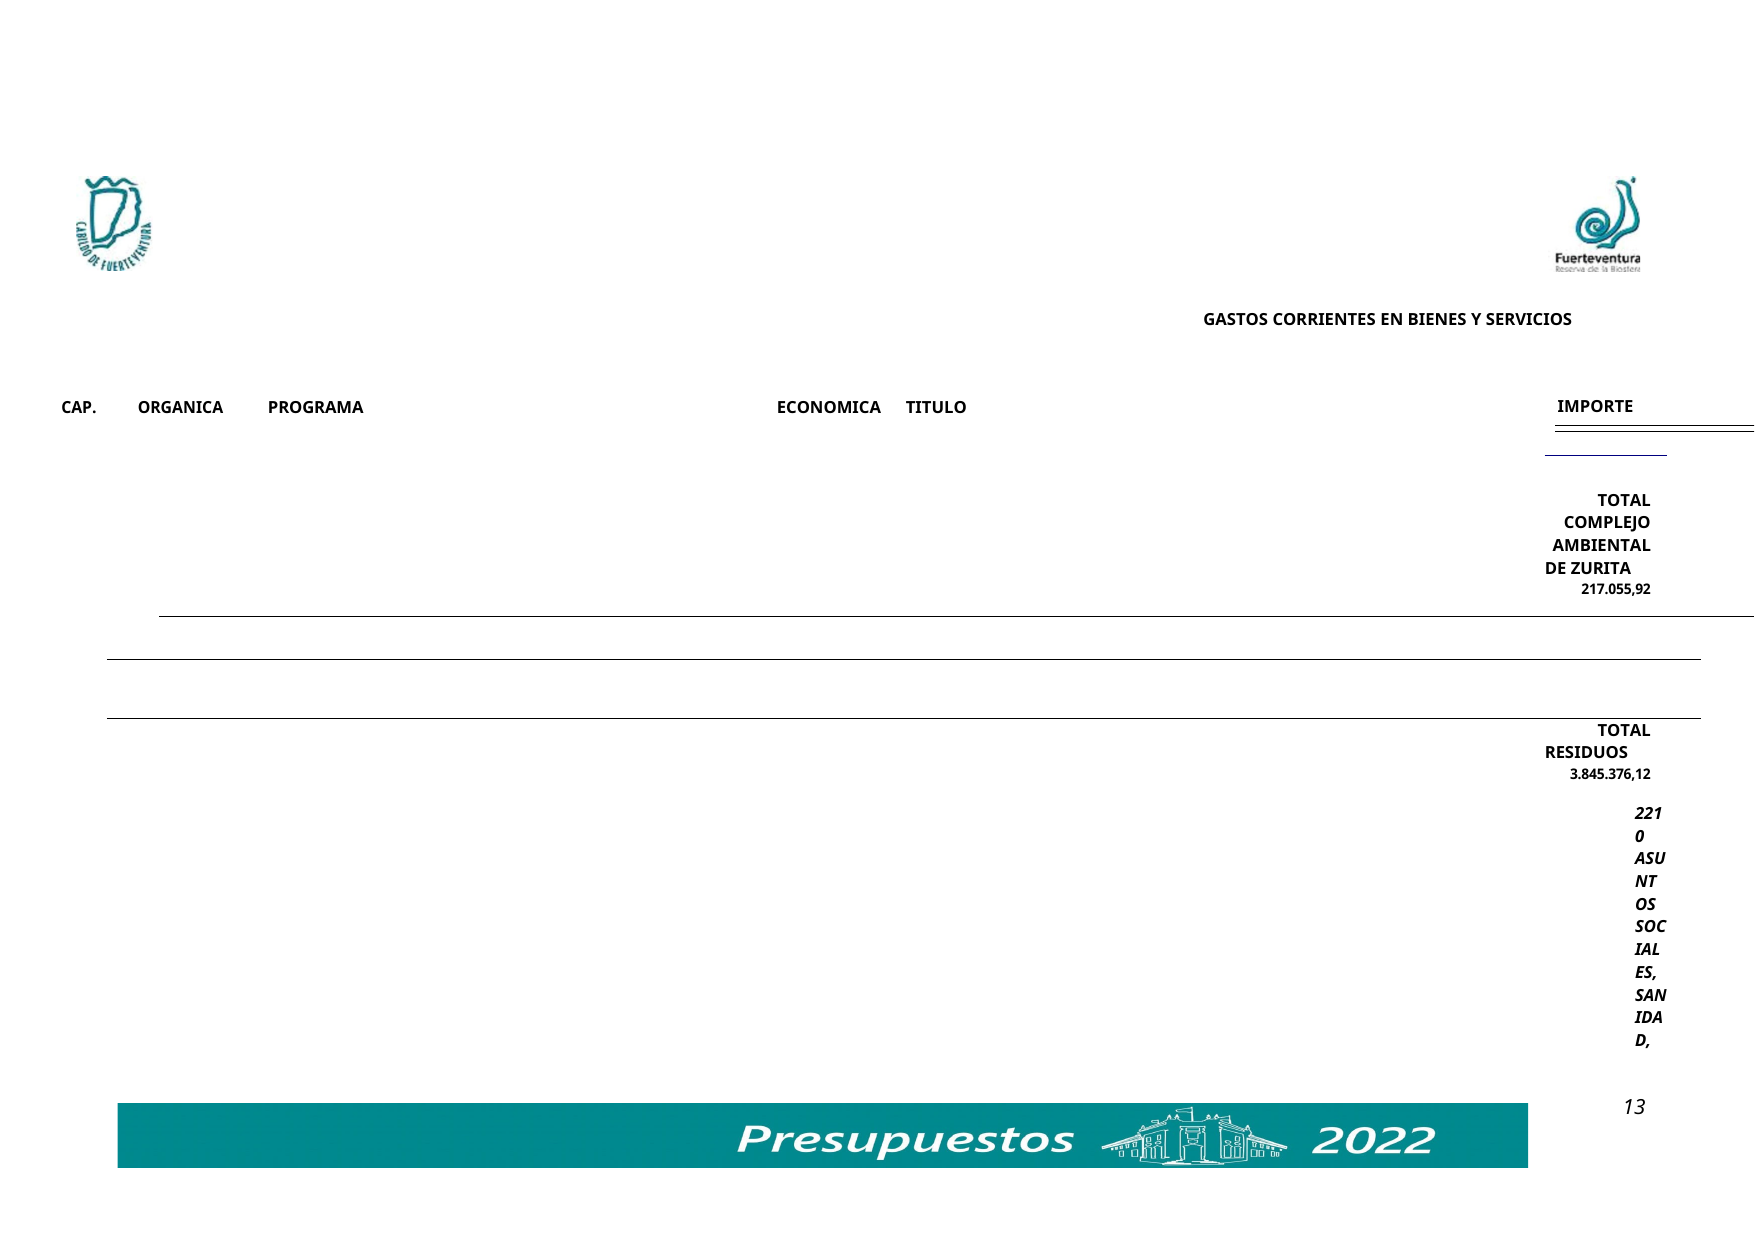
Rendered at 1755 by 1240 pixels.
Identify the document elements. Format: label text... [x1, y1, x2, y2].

text [1544, 706, 1651, 718]
text IMPORTE [1557, 395, 1669, 417]
text 2210 ASUNTOS SOCIALES, SANIDAD, [1635, 801, 1669, 1051]
text CAP. ORGANICA PROGRAMA [61, 395, 376, 418]
text ECONOMICA [777, 395, 893, 418]
text TOTAL COMPLEJO AMBIENTAL DE ZURITA 217.055,92 [1544, 488, 1651, 602]
text TITULO [906, 395, 976, 418]
text TOTAL RESIDUOS 3.845.376,12 [1544, 719, 1651, 786]
